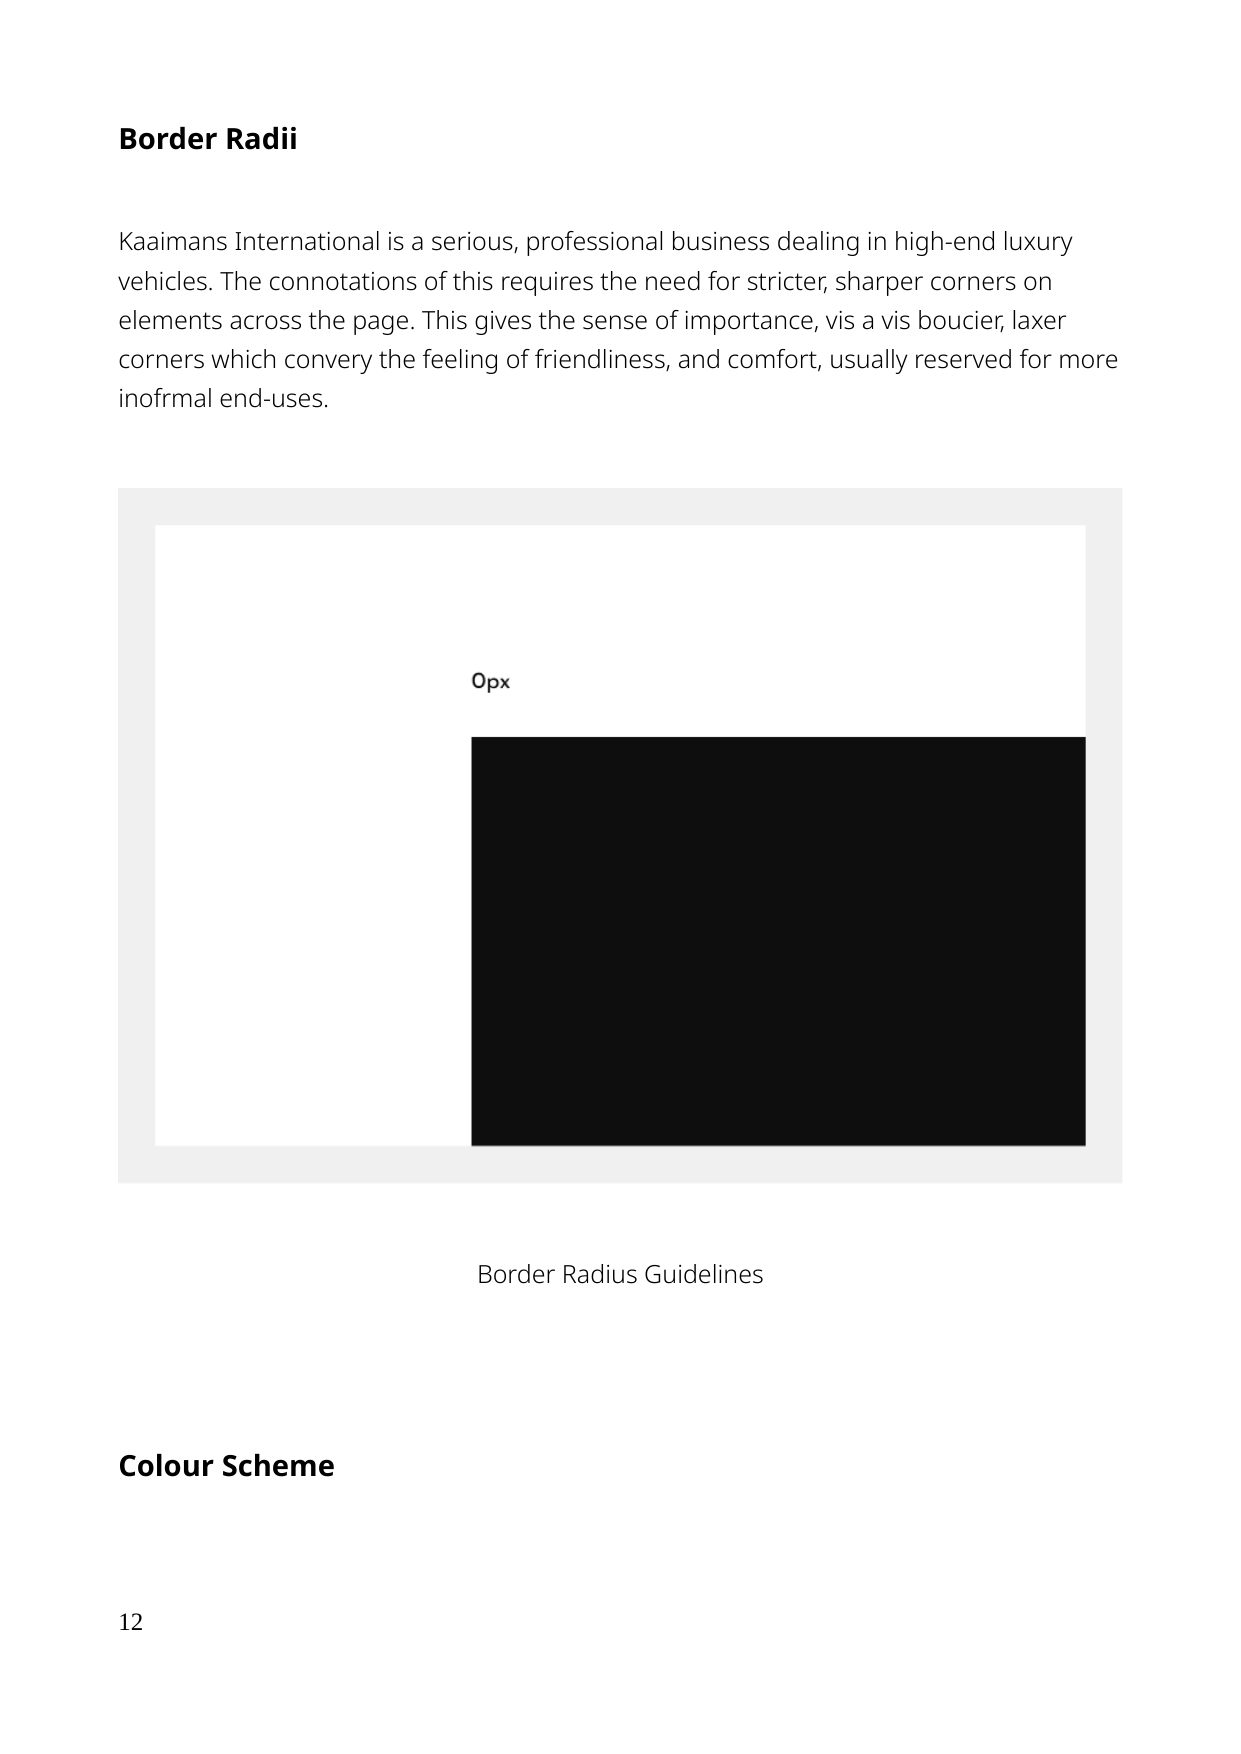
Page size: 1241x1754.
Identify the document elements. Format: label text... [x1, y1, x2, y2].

text Kaaimans International is a serious, professional business dealing in high-end luxury vehicles. The connotations of this requires the need for stricter, sharper corners on elements across the page. This gives the sense of importance, vis a vis boucier, laxer corners which convery the feeling of friendliness, and comfort, usually reserved for more inofrmal end-uses. [118, 224, 1122, 415]
text Border Radius Guidelines [118, 1257, 1122, 1291]
subtitle Border Radii [118, 118, 1122, 158]
picture [118, 488, 1123, 1184]
subtitle Colour Scheme [118, 1446, 1122, 1485]
